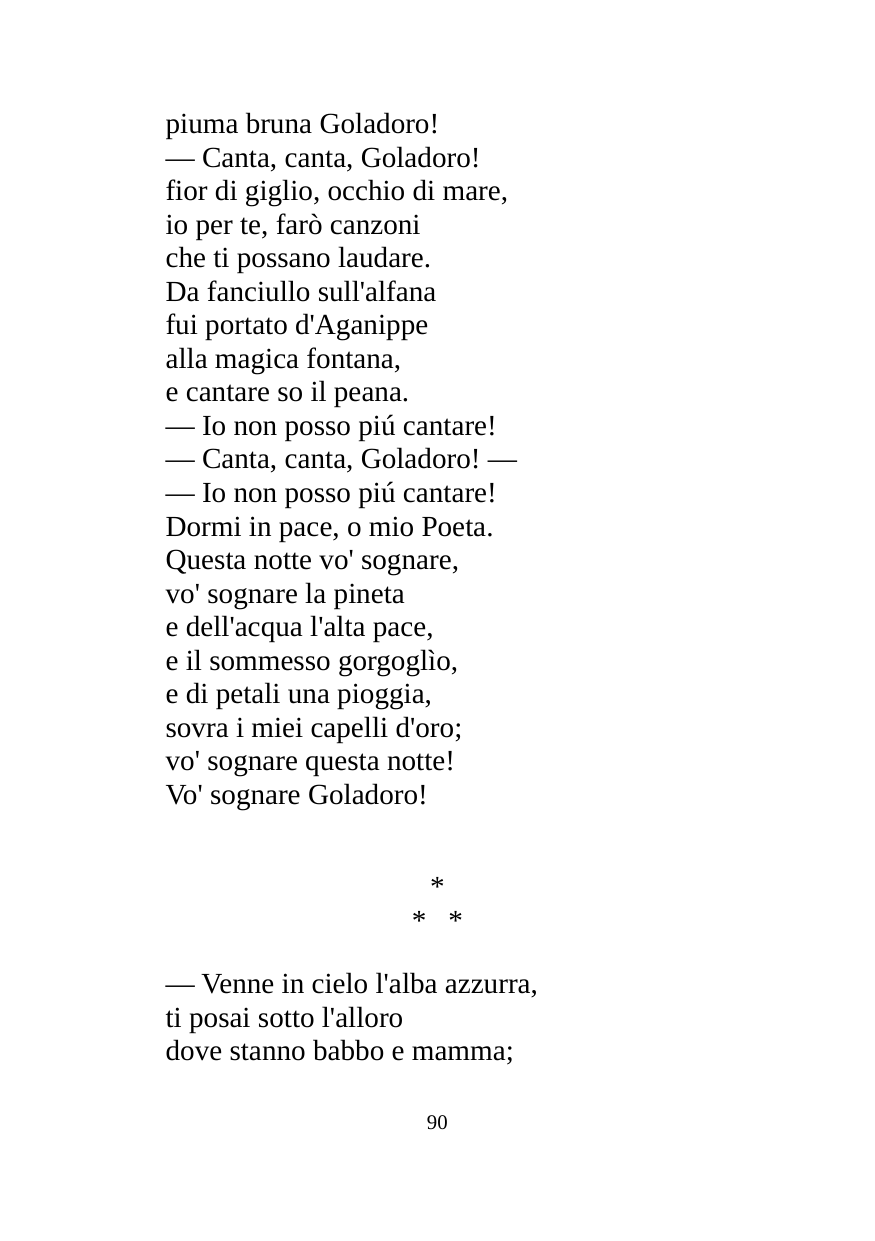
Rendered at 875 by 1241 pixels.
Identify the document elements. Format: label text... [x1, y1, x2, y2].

text — Venne in cielo l'alba azzurra, ti posai sotto l'alloro dove stanno babbo e mamma; [165, 966, 768, 1067]
text piuma bruna Goladoro! — Canta, canta, Goladoro! fior di giglio, occhio di mare, io per te, farò canzoni che ti possano laudare. Da fanciullo sull'alfana fui portato d'Aganippe alla magica fontana, e cantare so il peana. — Io non posso piú cantare! — Canta, canta, Goladoro! — — Io non posso piú cantare! Dormi in pace, o mio Poeta. Questa notte vo' sognare, vo' sognare la pineta e dell'acqua l'alta pace, e il sommesso gorgoglìo, e di petali una pioggia, sovra i miei capelli d'oro; vo' sognare questa notte! Vo' sognare Goladoro! [165, 106, 768, 811]
text * * * [106, 869, 768, 937]
